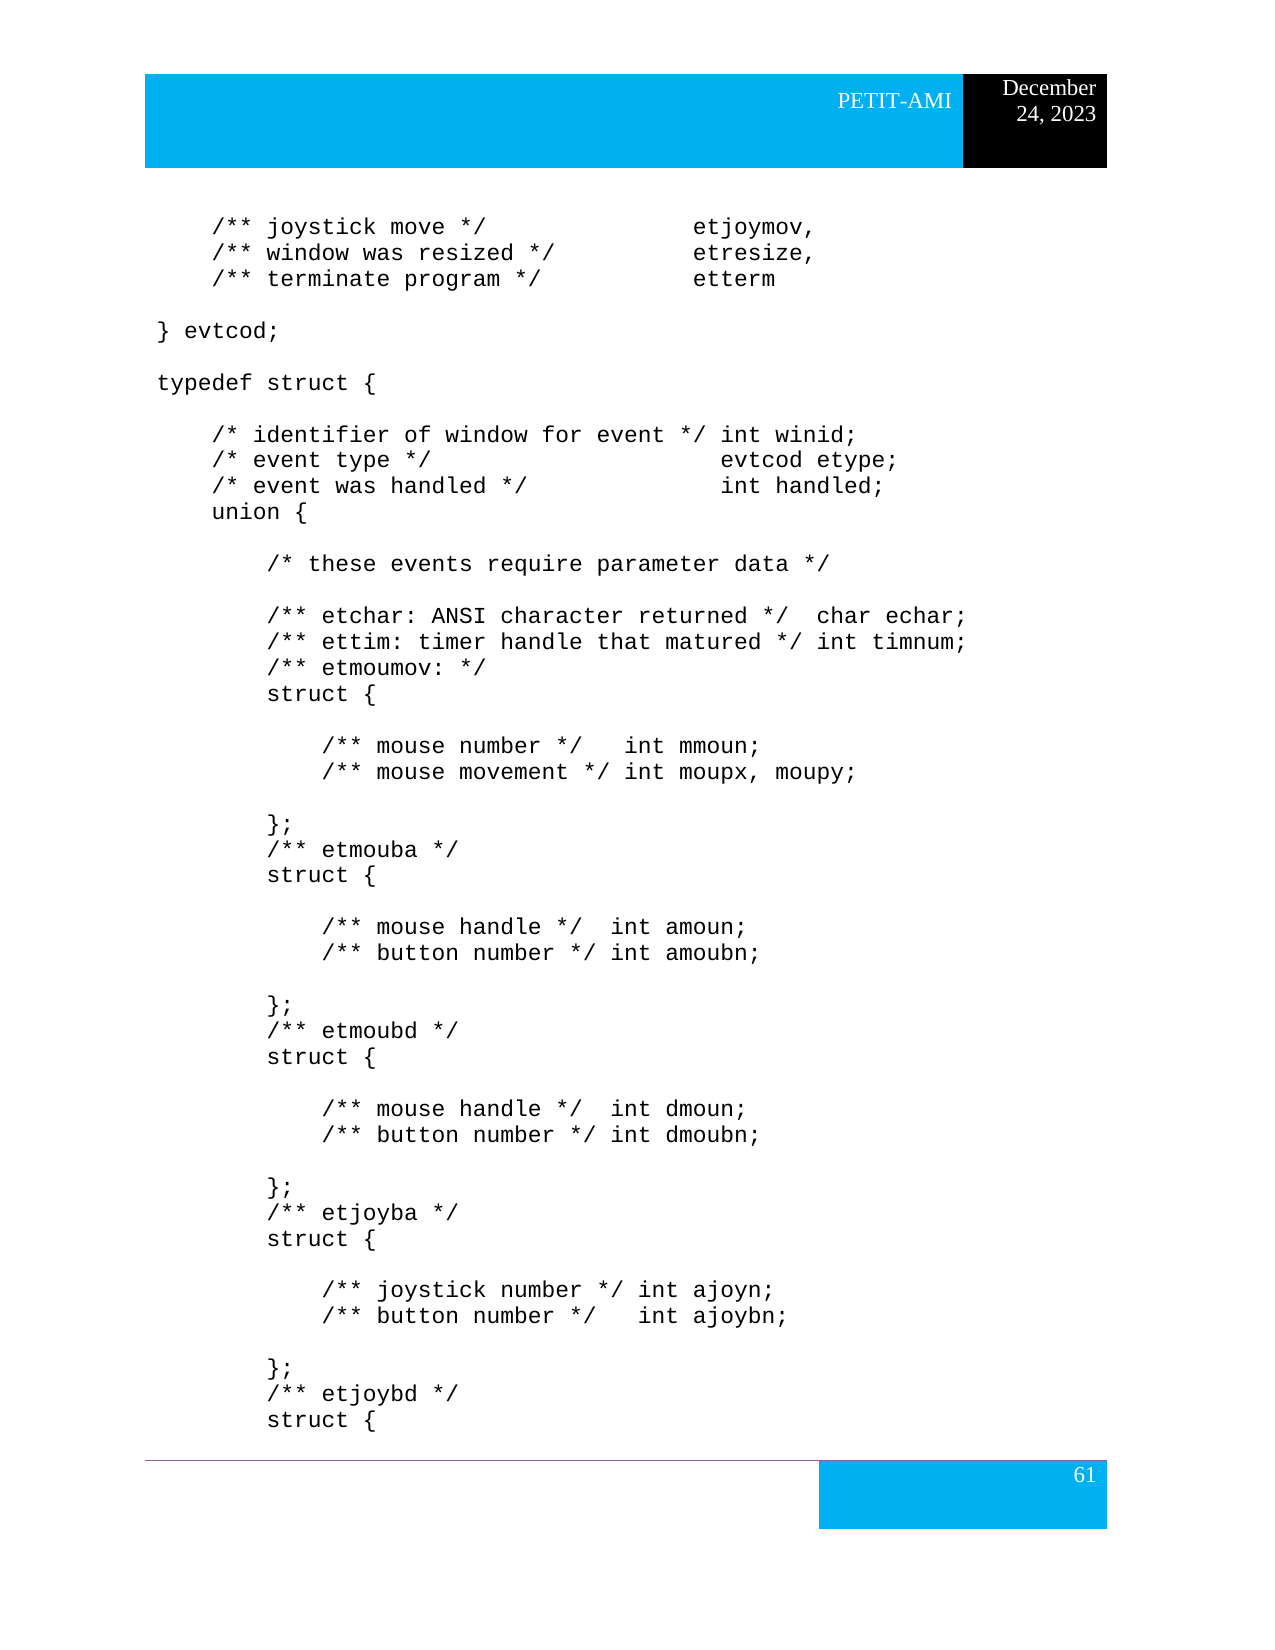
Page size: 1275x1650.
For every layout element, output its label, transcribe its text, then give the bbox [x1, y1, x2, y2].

text struct { [156, 1227, 1118, 1253]
text typedef struct { [156, 371, 1118, 397]
text struct { [156, 1408, 1118, 1434]
text /* these events require parameter data */ [156, 553, 1118, 578]
text /** mouse movement */ int moupx, moupy; [156, 760, 1118, 786]
text /** mouse number */ int mmoun; [156, 734, 1118, 760]
text /** etmoumov: */ [156, 656, 1118, 682]
text /** etchar: ANSI character returned */ char echar; [156, 604, 1118, 630]
text /** joystick number */ int ajoyn; [156, 1279, 1118, 1305]
text union { [156, 501, 1118, 527]
text /** etjoybd */ [156, 1383, 1118, 1408]
text }; [156, 1175, 1118, 1201]
text struct { [156, 682, 1118, 708]
text /* event was handled */ int handled; [156, 475, 1118, 501]
text }; [156, 993, 1118, 1019]
text /** joystick move */ etjoymov, [156, 215, 1118, 241]
text struct { [156, 1045, 1118, 1071]
text /** button number */ int amoubn; [156, 942, 1118, 968]
text /** button number */ int ajoybn; [156, 1305, 1118, 1331]
text /** etjoyba */ [156, 1201, 1118, 1227]
text struct { [156, 864, 1118, 890]
text /** ettim: timer handle that matured */ int timnum; [156, 630, 1118, 656]
text }; [156, 812, 1118, 838]
text /** etmouba */ [156, 838, 1118, 864]
text /** etmoubd */ [156, 1019, 1118, 1045]
text /** terminate program */ etterm [156, 267, 1118, 293]
text /** button number */ int dmoubn; [156, 1123, 1118, 1149]
text /** mouse handle */ int dmoun; [156, 1097, 1118, 1123]
text /** window was resized */ etresize, [156, 241, 1118, 267]
text } evtcod; [156, 319, 1118, 345]
text /* identifier of window for event */ int winid; [156, 423, 1118, 449]
text }; [156, 1357, 1118, 1383]
text /* event type */ evtcod etype; [156, 449, 1118, 475]
text /** mouse handle */ int amoun; [156, 916, 1118, 942]
